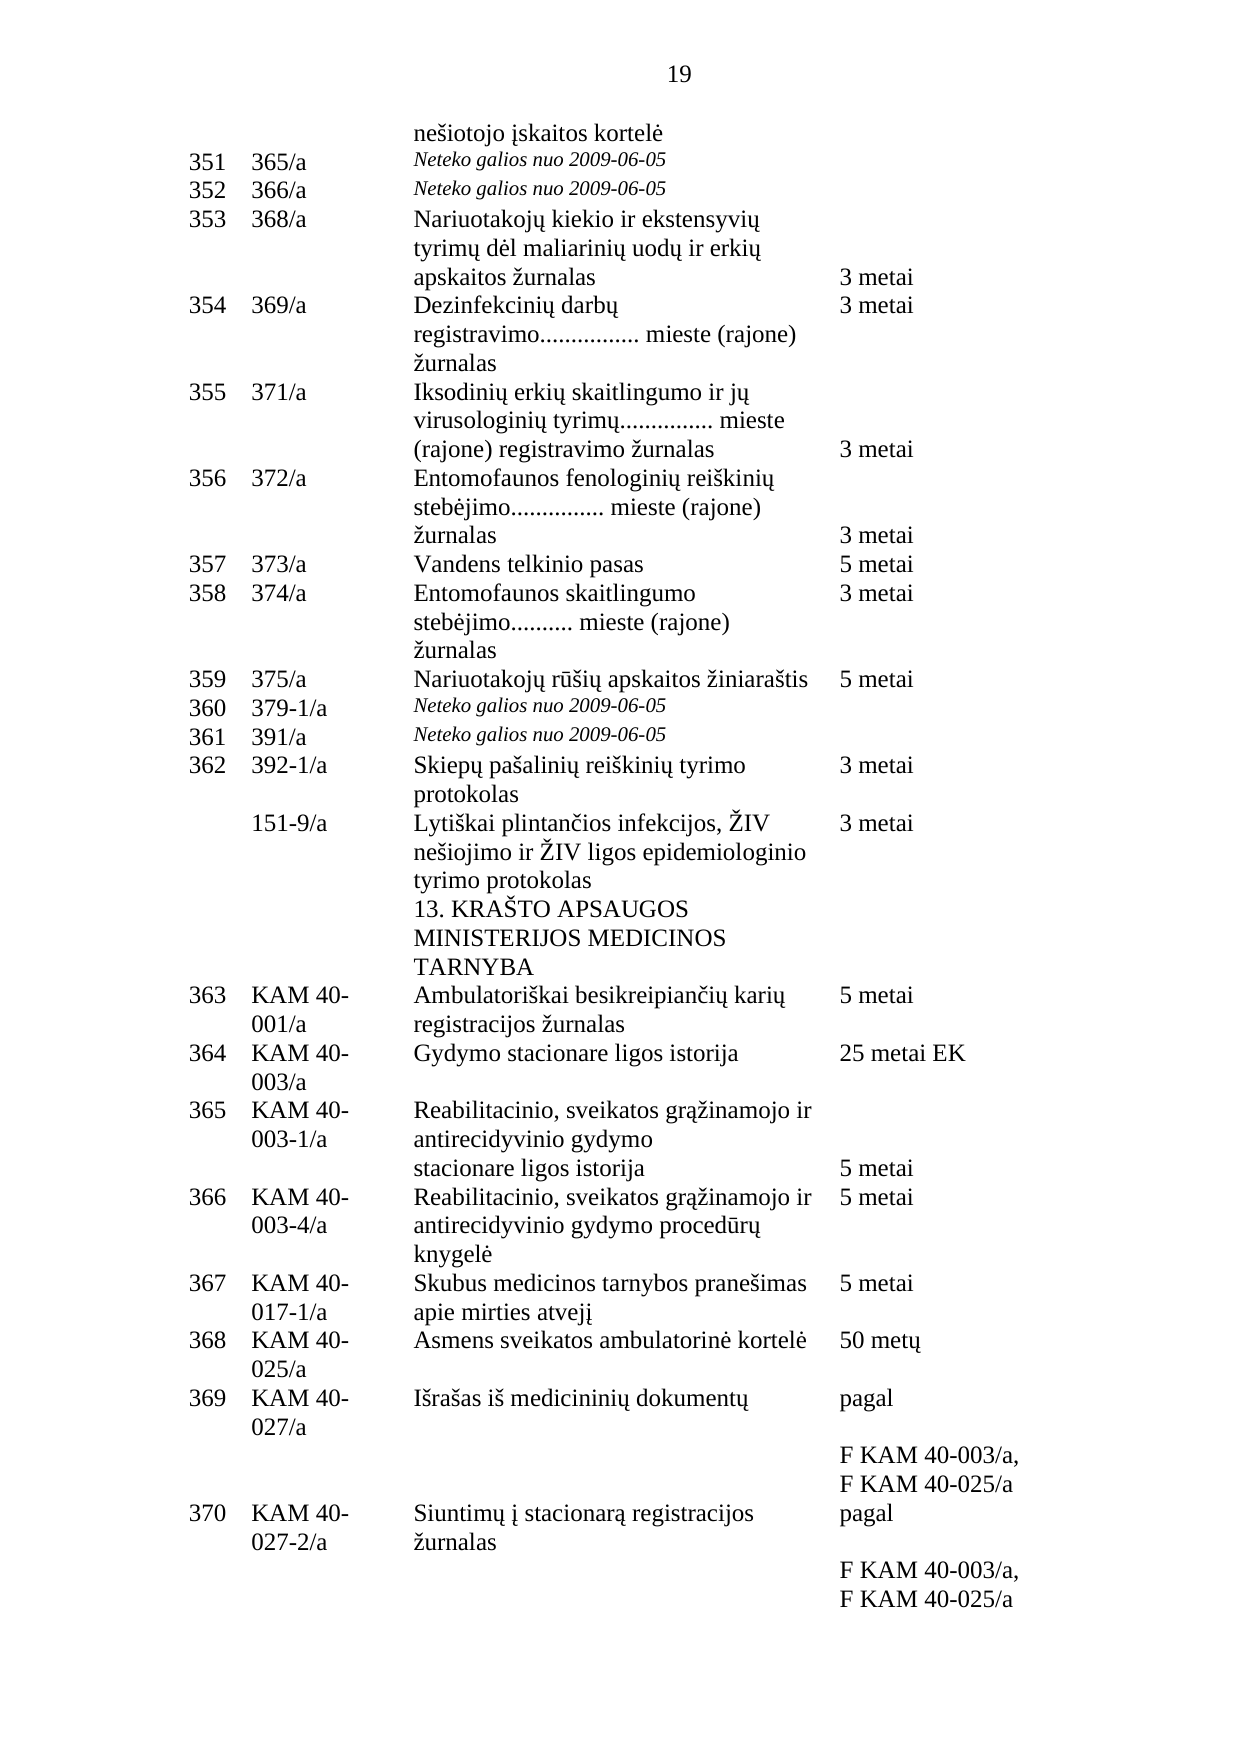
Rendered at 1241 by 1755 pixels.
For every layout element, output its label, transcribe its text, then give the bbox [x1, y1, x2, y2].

table_cell 375/a [240, 664, 402, 693]
table_cell 379-1/a [240, 693, 402, 722]
table_cell Vandens telkinio pasas [402, 549, 828, 578]
table_cell [1031, 693, 1176, 722]
table_cell Neteko galios nuo 2009-06-05 [402, 693, 828, 722]
table_cell 366 [177, 1182, 240, 1268]
table_cell Iksodinių erkių skaitlingumo ir jų virusologinių tyrimų............... mieste [402, 377, 828, 434]
table_cell [1176, 463, 1181, 521]
table_cell 368 [177, 1326, 240, 1383]
table_cell [240, 262, 402, 291]
table_cell 3 metai [828, 291, 1031, 377]
table_cell [828, 204, 1031, 262]
table_cell [402, 1556, 828, 1584]
table_cell KAM 40-003-4/a [240, 1182, 402, 1268]
table_cell Reabilitacinio, sveikatos grąžinamojo ir antirecidyvinio gydymo [402, 1096, 828, 1153]
table_cell [1031, 1326, 1176, 1383]
table_cell F KAM 40-025/a [828, 1584, 1031, 1613]
table_cell KAM 40-003/a [240, 1038, 402, 1096]
table_cell [1176, 377, 1181, 434]
table_cell Ambulatoriškai besikreipiančių karių registracijos žurnalas [402, 981, 828, 1038]
table_cell 363 [177, 981, 240, 1038]
table_cell 5 metai [828, 1182, 1031, 1268]
table_cell [1176, 693, 1181, 722]
table_cell [1176, 808, 1181, 894]
table_cell [1031, 549, 1176, 578]
table_cell apskaitos žurnalas [402, 262, 828, 291]
table_cell Reabilitacinio, sveikatos grąžinamojo ir antirecidyvinio gydymo procedūrų knygelė [402, 1182, 828, 1268]
table_cell [828, 147, 1031, 176]
table_cell 392-1/a [240, 751, 402, 808]
table_cell [240, 1556, 402, 1584]
table_cell [1031, 463, 1176, 521]
table_cell [1176, 176, 1181, 204]
table_cell [240, 118, 402, 147]
table_cell 360 [177, 693, 240, 722]
table_cell 3 metai [828, 262, 1031, 291]
table_cell 373/a [240, 549, 402, 578]
table_cell [1031, 262, 1176, 291]
table_cell [1176, 1383, 1181, 1441]
table_cell [1031, 1153, 1176, 1182]
table_cell [1031, 1584, 1176, 1613]
table_cell 5 metai [828, 549, 1031, 578]
table_cell [1031, 434, 1176, 463]
table_cell [1031, 521, 1176, 549]
table_cell 13. KRAŠTO APSAUGOS MINISTERIJOS MEDICINOS TARNYBA [402, 894, 828, 981]
table_cell 3 metai [828, 751, 1031, 808]
table_cell [1031, 578, 1176, 664]
table_cell [177, 808, 240, 894]
table_cell 50 metų [828, 1326, 1031, 1383]
table_cell 356 [177, 463, 240, 521]
table_cell 362 [177, 751, 240, 808]
table_cell Neteko galios nuo 2009-06-05 [402, 722, 828, 751]
table_cell [240, 1469, 402, 1498]
table_cell [1176, 1096, 1181, 1153]
table_cell 374/a [240, 578, 402, 664]
table_cell [1031, 118, 1176, 147]
table_cell F KAM 40-003/a, [828, 1556, 1031, 1584]
table_cell 5 metai [828, 981, 1031, 1038]
table_cell 3 metai [828, 434, 1031, 463]
table_cell 359 [177, 664, 240, 693]
table_cell [240, 1153, 402, 1182]
table_cell [177, 521, 240, 549]
table_cell [1176, 1584, 1181, 1613]
table_cell 151-9/a [240, 808, 402, 894]
table_cell [1176, 204, 1181, 262]
table_cell [177, 1153, 240, 1182]
table_cell [1031, 1441, 1176, 1469]
table_cell [1176, 434, 1181, 463]
table_cell KAM 40-027-2/a [240, 1498, 402, 1556]
table_cell Gydymo stacionare ligos istorija [402, 1038, 828, 1096]
table_cell [240, 521, 402, 549]
table_cell 3 metai [828, 521, 1031, 549]
table_cell žurnalas [402, 521, 828, 549]
table_cell 358 [177, 578, 240, 664]
table_cell [1176, 118, 1181, 147]
table_cell [1176, 751, 1181, 808]
table_cell pagal [828, 1498, 1031, 1556]
table_cell [1176, 1182, 1181, 1268]
table_cell 366/a [240, 176, 402, 204]
table_cell Lytiškai plintančios infekcijos, ŽIV nešiojimo ir ŽIV ligos epidemiologinio tyrimo protokolas [402, 808, 828, 894]
table_cell [1176, 722, 1181, 751]
table_cell [1176, 1268, 1181, 1326]
table_cell [177, 894, 240, 981]
table_cell [1031, 1469, 1176, 1498]
table_cell 361 [177, 722, 240, 751]
table_cell [1176, 894, 1181, 981]
table_cell KAM 40-025/a [240, 1326, 402, 1383]
table_cell 369/a [240, 291, 402, 377]
table_cell 369 [177, 1383, 240, 1441]
table_cell stacionare ligos istorija [402, 1153, 828, 1182]
table_cell [1031, 1383, 1176, 1441]
table_cell [1176, 981, 1181, 1038]
table_cell [1031, 664, 1176, 693]
table_cell Nariuotakojų kiekio ir ekstensyvių tyrimų dėl maliarinių uodų ir erkių [402, 204, 828, 262]
table_cell [1031, 1182, 1176, 1268]
table_cell [1176, 1556, 1181, 1584]
table_cell [828, 463, 1031, 521]
table_cell [177, 1469, 240, 1498]
table_cell 5 metai [828, 1268, 1031, 1326]
table_cell [1176, 578, 1181, 664]
table_cell KAM 40-003-1/a [240, 1096, 402, 1153]
table_cell [1031, 751, 1176, 808]
table_cell [1031, 894, 1176, 981]
table_cell [1031, 1038, 1176, 1096]
table_cell [1031, 1268, 1176, 1326]
table_cell [402, 1584, 828, 1613]
table_cell [402, 1469, 828, 1498]
table_cell 391/a [240, 722, 402, 751]
table_cell 357 [177, 549, 240, 578]
table_cell 354 [177, 291, 240, 377]
table_cell [177, 1441, 240, 1469]
table_cell Siuntimų į stacionarą registracijos žurnalas [402, 1498, 828, 1556]
table_cell F KAM 40-025/a [828, 1469, 1031, 1498]
table_cell [1031, 1096, 1176, 1153]
table_cell [1031, 1556, 1176, 1584]
table_cell Neteko galios nuo 2009-06-05 [402, 147, 828, 176]
table_cell Neteko galios nuo 2009-06-05 [402, 176, 828, 204]
table_cell [1176, 549, 1181, 578]
table_cell [177, 1584, 240, 1613]
table_cell KAM 40-017-1/a [240, 1268, 402, 1326]
table_cell Skubus medicinos tarnybos pranešimas apie mirties atvejį [402, 1268, 828, 1326]
table_cell 3 metai [828, 578, 1031, 664]
table_cell [1031, 204, 1176, 262]
table_cell [240, 434, 402, 463]
table_cell [177, 118, 240, 147]
table_cell [1176, 521, 1181, 549]
table_cell [1031, 377, 1176, 434]
table_cell [177, 262, 240, 291]
table_cell pagal [828, 1383, 1031, 1441]
table_cell 367 [177, 1268, 240, 1326]
table_cell [177, 1556, 240, 1584]
table_cell [1176, 262, 1181, 291]
table_cell [402, 1441, 828, 1469]
table_cell [240, 1584, 402, 1613]
table_cell [828, 377, 1031, 434]
table_cell 368/a [240, 204, 402, 262]
table_cell [240, 894, 402, 981]
table_cell [1031, 981, 1176, 1038]
table_cell [1176, 1326, 1181, 1383]
table_cell [1176, 291, 1181, 377]
table_cell 5 metai [828, 1153, 1031, 1182]
table_cell [1031, 808, 1176, 894]
table_cell [828, 722, 1031, 751]
table_cell Entomofaunos skaitlingumo stebėjimo.......... mieste (rajone) žurnalas [402, 578, 828, 664]
table_cell [1176, 1038, 1181, 1096]
table_cell [1031, 147, 1176, 176]
table_cell [828, 176, 1031, 204]
table_cell [1031, 722, 1176, 751]
table_cell 371/a [240, 377, 402, 434]
table_cell [828, 894, 1031, 981]
table_cell [1176, 147, 1181, 176]
table_cell [1176, 1153, 1181, 1182]
table_cell [828, 118, 1031, 147]
table_cell 365/a [240, 147, 402, 176]
table_cell Asmens sveikatos ambulatorinė kortelė [402, 1326, 828, 1383]
table_cell 3 metai [828, 808, 1031, 894]
table_cell Nariuotakojų rūšių apskaitos žiniaraštis [402, 664, 828, 693]
table_cell (rajone) registravimo žurnalas [402, 434, 828, 463]
table_cell [1031, 1498, 1176, 1556]
table_cell 365 [177, 1096, 240, 1153]
table_cell 355 [177, 377, 240, 434]
table_cell KAM 40-001/a [240, 981, 402, 1038]
table_cell 364 [177, 1038, 240, 1096]
table_cell [828, 1096, 1031, 1153]
table_cell KAM 40-027/a [240, 1383, 402, 1441]
table_cell F KAM 40-003/a, [828, 1441, 1031, 1469]
table_cell Išrašas iš medicininių dokumentų [402, 1383, 828, 1441]
table_cell [1031, 291, 1176, 377]
table_cell Entomofaunos fenologinių reiškinių stebėjimo............... mieste (rajone) [402, 463, 828, 521]
table_cell Dezinfekcinių darbų registravimo................ mieste (rajone) žurnalas [402, 291, 828, 377]
table_cell [240, 1441, 402, 1469]
table_cell 351 [177, 147, 240, 176]
table_cell [1176, 1498, 1181, 1556]
table_cell 5 metai [828, 664, 1031, 693]
table_cell 353 [177, 204, 240, 262]
table_cell [828, 693, 1031, 722]
table_cell 352 [177, 176, 240, 204]
table_cell 370 [177, 1498, 240, 1556]
table_cell [1176, 1441, 1181, 1469]
table_cell [1176, 1469, 1181, 1498]
table_cell [1031, 176, 1176, 204]
table_cell nešiotojo įskaitos kortelė [402, 118, 828, 147]
table_cell 372/a [240, 463, 402, 521]
table_cell 25 metai EK [828, 1038, 1031, 1096]
table_cell [1176, 664, 1181, 693]
table_cell Skiepų pašalinių reiškinių tyrimo protokolas [402, 751, 828, 808]
table_cell [177, 434, 240, 463]
